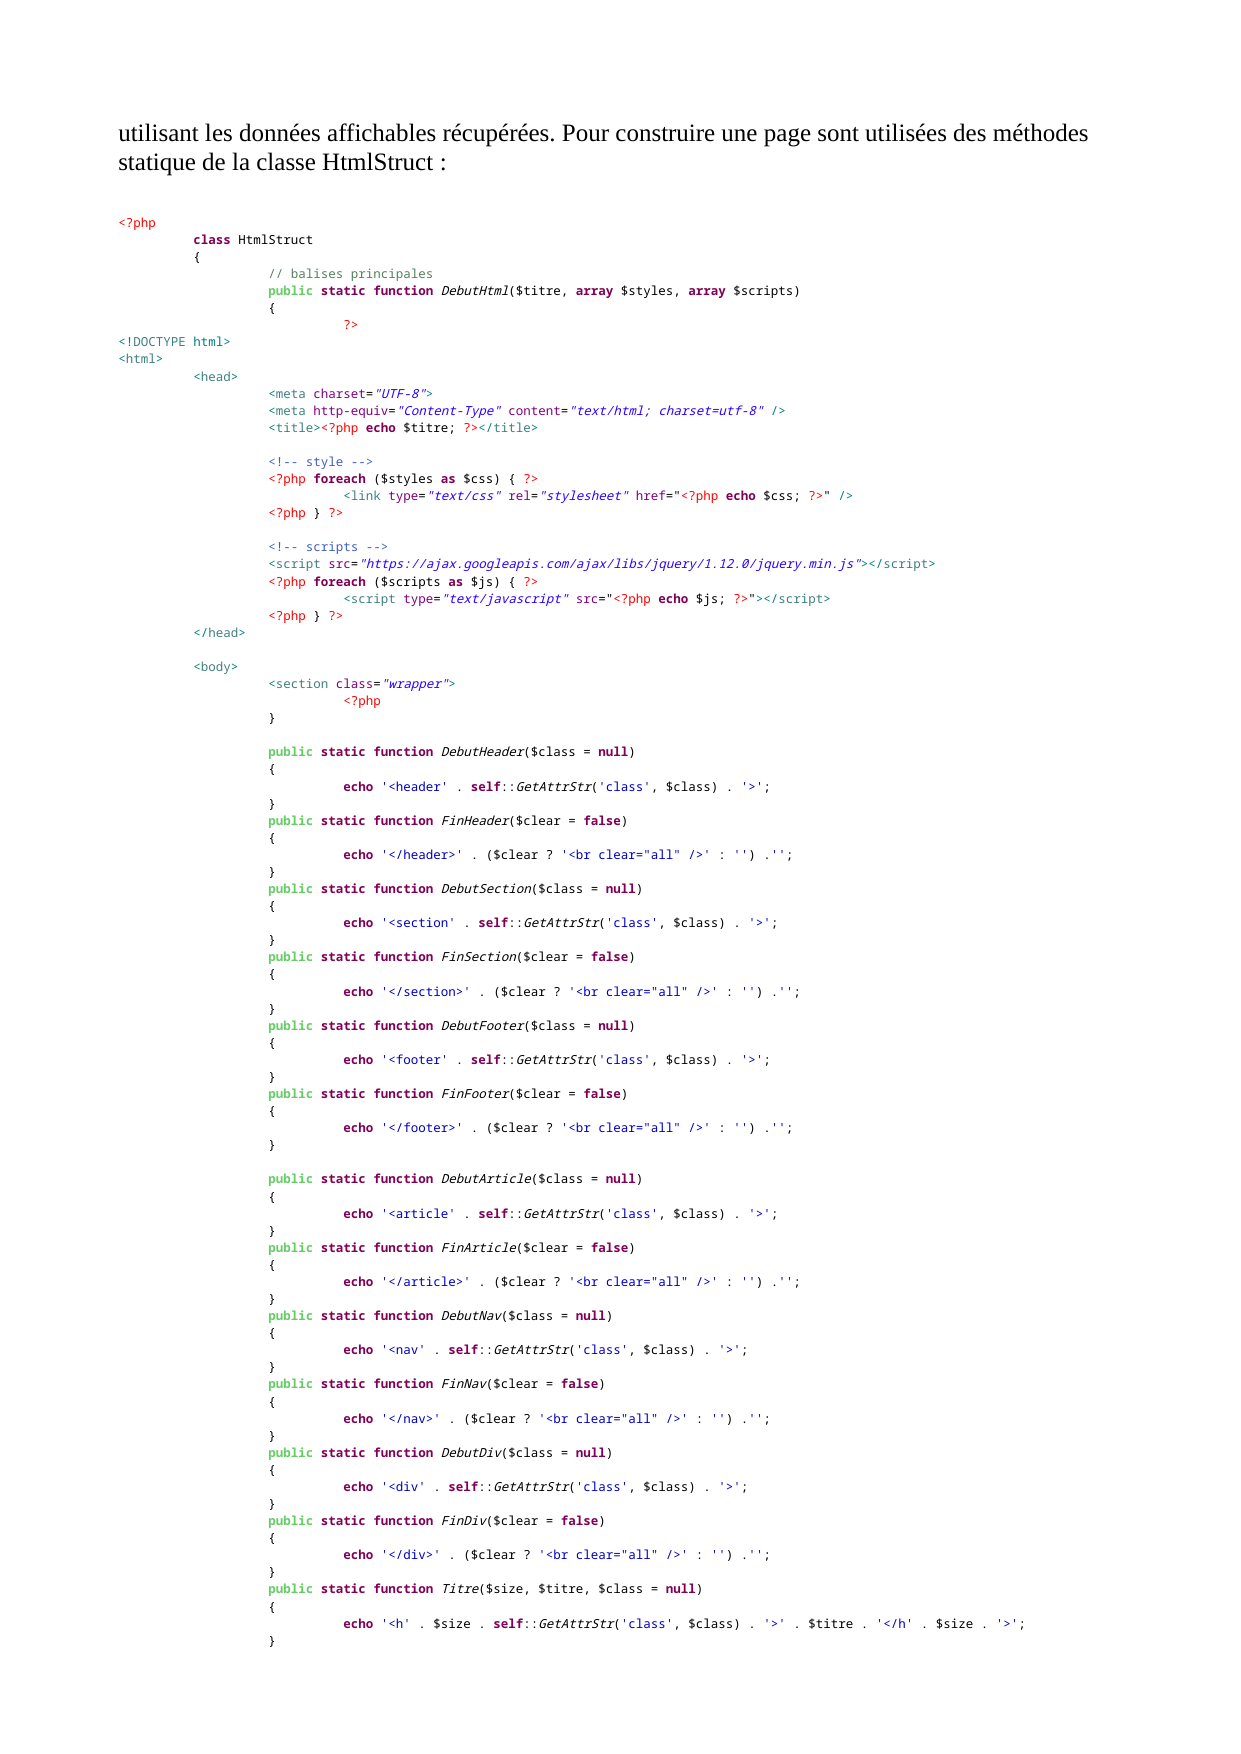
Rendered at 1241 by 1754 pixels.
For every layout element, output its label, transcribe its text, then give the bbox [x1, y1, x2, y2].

text public static function FinSection($clear = false) [118, 948, 1122, 966]
text <!-- scripts --> [118, 538, 1122, 556]
text public static function DebutNav($class = null) [118, 1307, 1122, 1324]
text { [118, 829, 1122, 846]
text } [118, 1632, 1122, 1649]
text echo '<div' . self::GetAttrStr('class', $class) . '>'; [118, 1478, 1122, 1495]
text <!-- style --> [118, 453, 1122, 470]
text echo '<section' . self::GetAttrStr('class', $class) . '>'; [118, 914, 1122, 931]
text { [118, 299, 1122, 316]
text <meta charset="UTF-8"> [118, 385, 1122, 402]
text } [118, 931, 1122, 948]
text } [118, 1427, 1122, 1444]
text class HtmlStruct [118, 231, 1122, 248]
text { [118, 1598, 1122, 1615]
text <!DOCTYPE html> [118, 333, 1122, 351]
text public static function Titre($size, $titre, $class = null) [118, 1581, 1122, 1598]
text public static function FinHeader($clear = false) [118, 812, 1122, 829]
text } [118, 1000, 1122, 1017]
text <script type="text/javascript" src="<?php echo $js; ?>"></script> [118, 590, 1122, 607]
text echo '</article>' . ($clear ? '<br clear="all" />' : '') .''; [118, 1273, 1122, 1290]
text <head> [118, 368, 1122, 385]
text <html> [118, 351, 1122, 368]
text <title><?php echo $titre; ?></title> [118, 419, 1122, 436]
text } [118, 709, 1122, 726]
text } [118, 1222, 1122, 1239]
text echo '</div>' . ($clear ? '<br clear="all" />' : '') .''; [118, 1546, 1122, 1563]
text { [118, 1393, 1122, 1410]
text <body> [118, 658, 1122, 675]
text public static function DebutHeader($class = null) [118, 743, 1122, 761]
text { [118, 1256, 1122, 1273]
text public static function DebutHtml($titre, array $styles, array $scripts) [118, 282, 1122, 299]
text { [118, 897, 1122, 914]
text public static function FinNav($clear = false) [118, 1376, 1122, 1393]
text { [118, 1188, 1122, 1205]
text echo '</nav>' . ($clear ? '<br clear="all" />' : '') .''; [118, 1410, 1122, 1427]
text { [118, 966, 1122, 983]
text } [118, 1358, 1122, 1376]
text } [118, 795, 1122, 812]
text <script src="https://ajax.googleapis.com/ajax/libs/jquery/1.12.0/jquery.min.js"></script> [118, 556, 1122, 573]
text <?php [118, 692, 1122, 709]
text <?php foreach ($scripts as $js) { ?> [118, 573, 1122, 590]
text <?php foreach ($styles as $css) { ?> [118, 470, 1122, 487]
text <meta http-equiv="Content-Type" content="text/html; charset=utf-8" /> [118, 402, 1122, 419]
text } [118, 1290, 1122, 1307]
text public static function FinDiv($clear = false) [118, 1512, 1122, 1529]
text </head> [118, 624, 1122, 641]
text echo '</section>' . ($clear ? '<br clear="all" />' : '') .''; [118, 983, 1122, 1000]
text <?php [118, 214, 1122, 231]
text { [118, 1529, 1122, 1546]
text public static function DebutFooter($class = null) [118, 1017, 1122, 1034]
text { [118, 1102, 1122, 1119]
text public static function FinArticle($clear = false) [118, 1239, 1122, 1256]
text echo '<h' . $size . self::GetAttrStr('class', $class) . '>' . $titre . '</h' . $size . '>'; [118, 1615, 1122, 1632]
text echo '</header>' . ($clear ? '<br clear="all" />' : '') .''; [118, 846, 1122, 863]
text public static function DebutArticle($class = null) [118, 1171, 1122, 1188]
text } [118, 1495, 1122, 1512]
text { [118, 248, 1122, 265]
text echo '<nav' . self::GetAttrStr('class', $class) . '>'; [118, 1341, 1122, 1358]
text // balises principales [118, 265, 1122, 282]
text <?php } ?> [118, 607, 1122, 624]
text } [118, 1068, 1122, 1085]
text utilisant les données affichables récupérées. Pour construire une page sont utilisées des méthodes statique de la classe HtmlStruct : [118, 118, 1122, 176]
text ?> [118, 316, 1122, 333]
text { [118, 1461, 1122, 1478]
text echo '<article' . self::GetAttrStr('class', $class) . '>'; [118, 1205, 1122, 1222]
text <section class="wrapper"> [118, 675, 1122, 692]
text echo '<footer' . self::GetAttrStr('class', $class) . '>'; [118, 1051, 1122, 1068]
text } [118, 863, 1122, 880]
text { [118, 761, 1122, 778]
text echo '</footer>' . ($clear ? '<br clear="all" />' : '') .''; [118, 1119, 1122, 1136]
text { [118, 1034, 1122, 1051]
text public static function DebutDiv($class = null) [118, 1444, 1122, 1461]
text public static function DebutSection($class = null) [118, 880, 1122, 897]
text <link type="text/css" rel="stylesheet" href="<?php echo $css; ?>" /> [118, 487, 1122, 504]
text <?php } ?> [118, 504, 1122, 521]
text { [118, 1324, 1122, 1341]
text echo '<header' . self::GetAttrStr('class', $class) . '>'; [118, 778, 1122, 795]
text } [118, 1563, 1122, 1581]
text } [118, 1136, 1122, 1153]
text public static function FinFooter($clear = false) [118, 1085, 1122, 1102]
